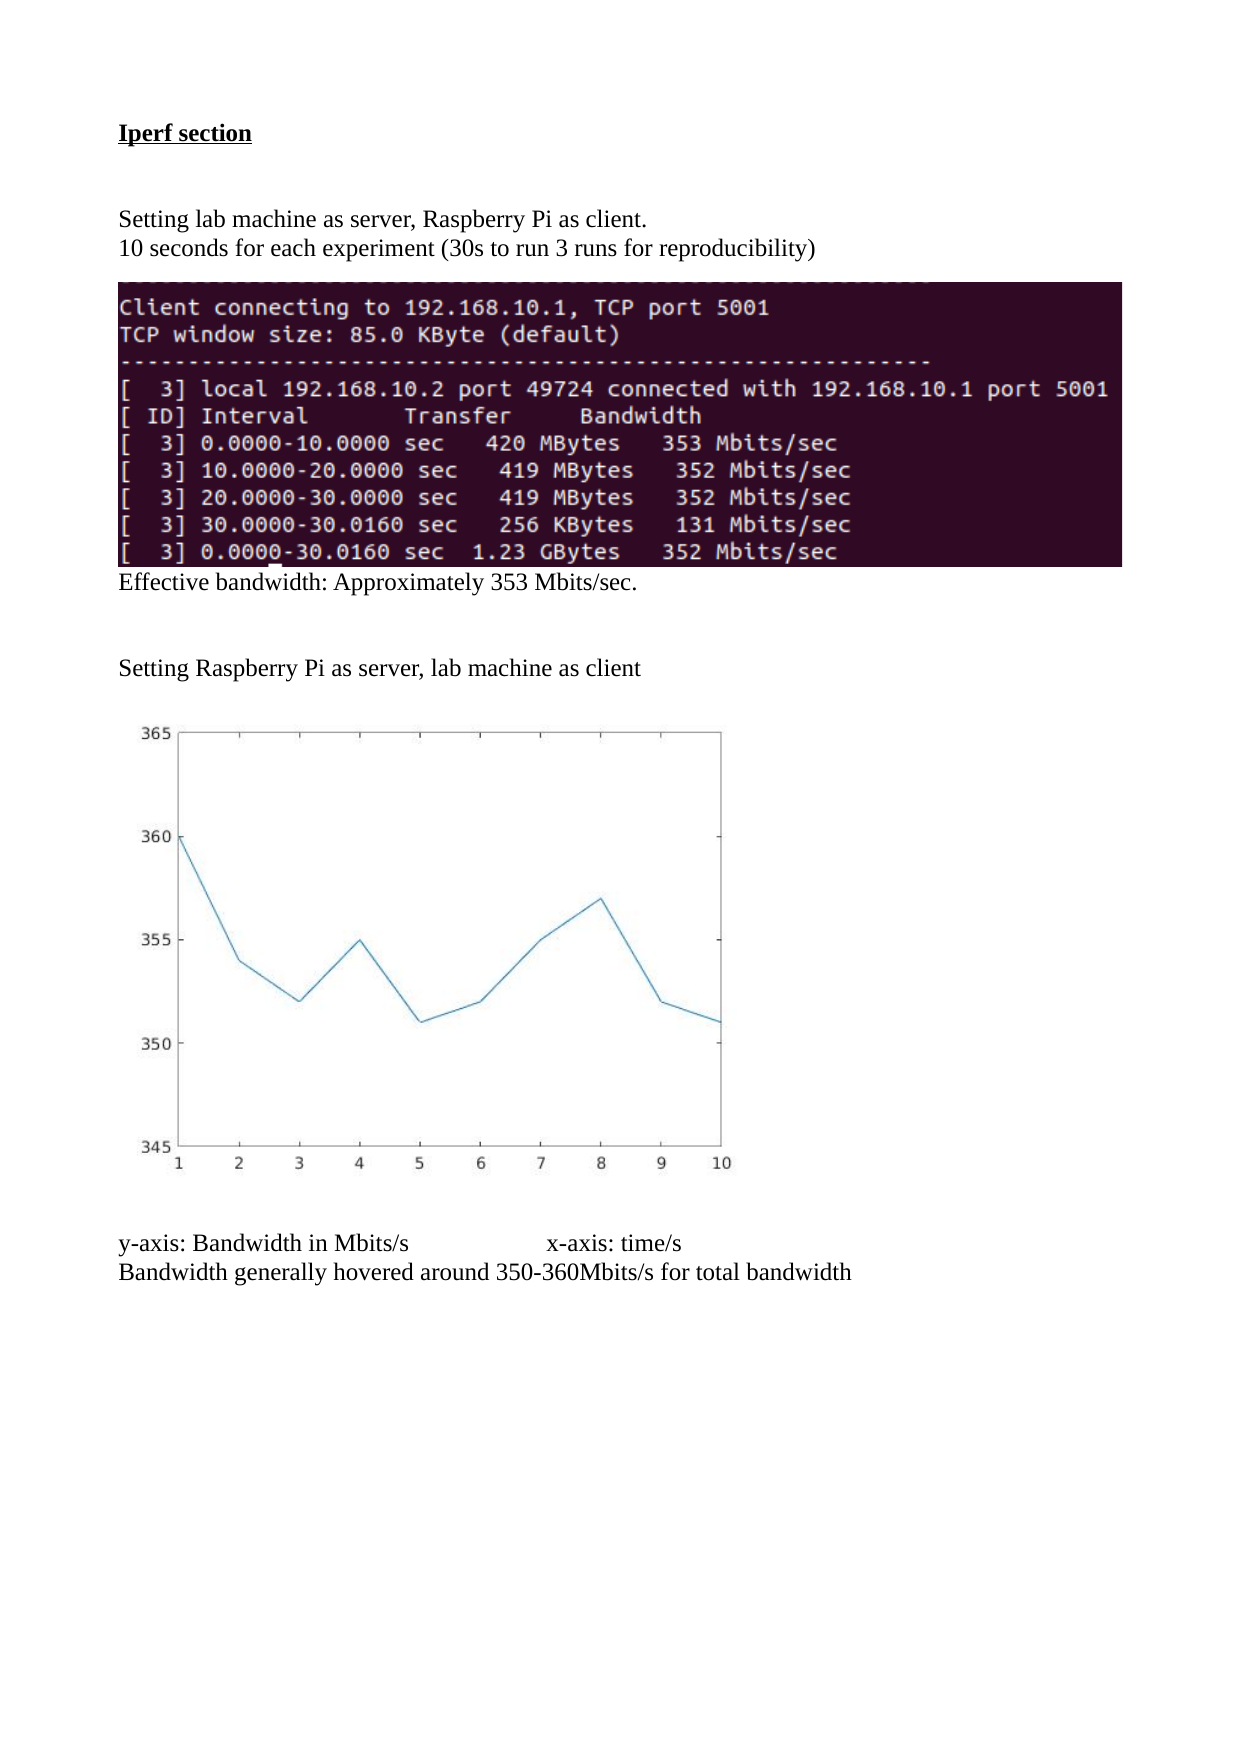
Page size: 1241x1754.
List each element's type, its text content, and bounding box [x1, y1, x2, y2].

text 10 seconds for each experiment (30s to run 3 runs for reproducibility) [118, 233, 1122, 262]
text Setting Raspberry Pi as server, lab machine as client [118, 653, 1122, 682]
picture [88, 695, 788, 1202]
text Iperf section [118, 118, 1122, 147]
text Bandwidth generally hovered around 350-360Mbits/s for total bandwidth [118, 1257, 1122, 1286]
text Effective bandwidth: Approximately 353 Mbits/sec. [118, 567, 1122, 596]
text [118, 262, 1122, 282]
text Setting lab machine as server, Raspberry Pi as client. [118, 204, 1122, 233]
picture [118, 282, 1123, 567]
text y-axis: Bandwidth in Mbits/s x-axis: time/s [118, 1228, 1122, 1257]
